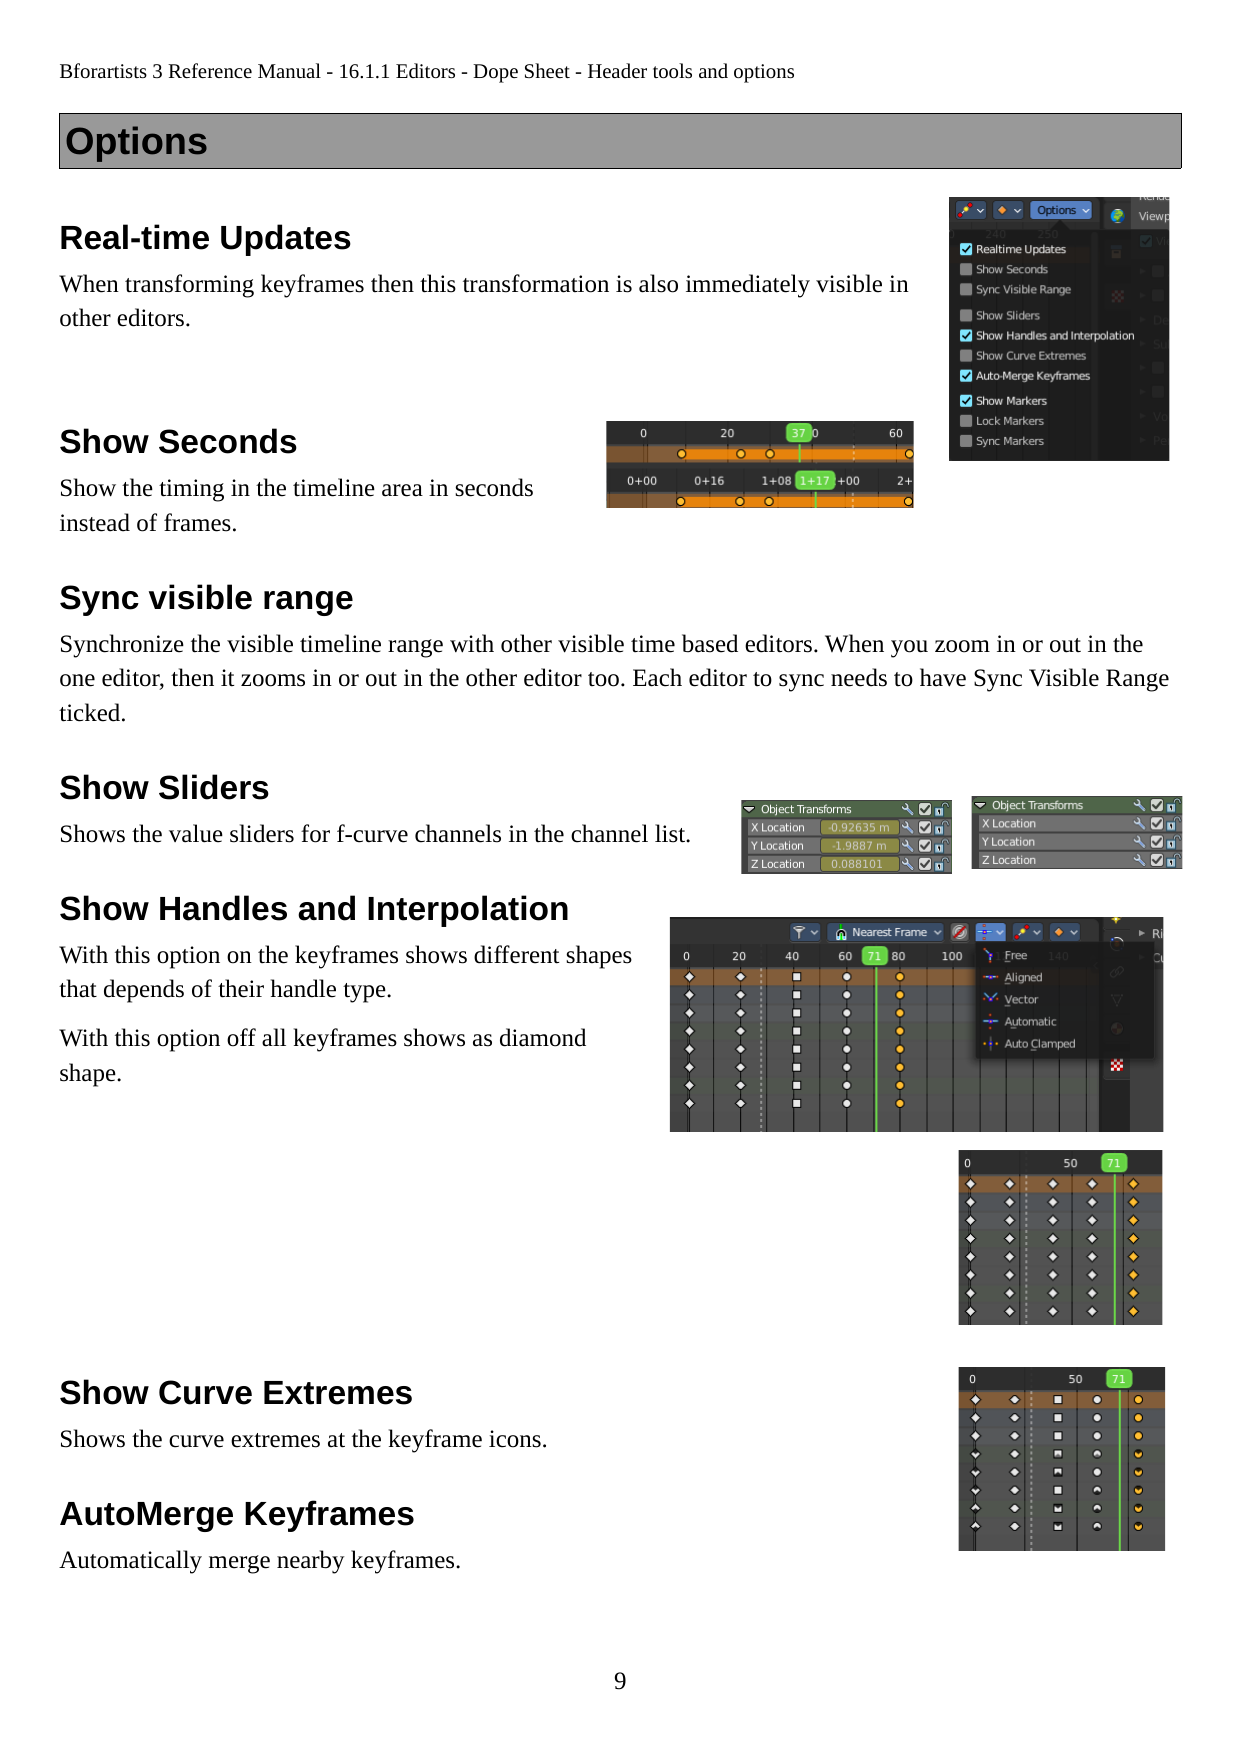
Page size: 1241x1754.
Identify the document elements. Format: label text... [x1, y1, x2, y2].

subtitle [1170, 422, 1181, 461]
picture [741, 800, 952, 874]
text Show the timing in the timeline area in seconds instead of frames. [59, 473, 1181, 536]
picture [971, 796, 1183, 869]
text With this option on the keyframes shows different shapes that depends of their handle type. [59, 940, 669, 1003]
text Shows the curve extremes at the keyframe icons. [59, 1424, 958, 1453]
subtitle Show Seconds [59, 422, 606, 461]
picture [669, 917, 1164, 1132]
subtitle [1166, 1494, 1181, 1533]
subtitle Show Handles and Interpolation [59, 889, 1181, 927]
subtitle Real-time Updates [59, 217, 949, 256]
text Shows the value sliders for f-curve channels in the channel list. [59, 819, 741, 847]
subtitle [1166, 1373, 1181, 1412]
subtitle AutoMerge Keyframes [59, 1494, 958, 1533]
text With this option off all keyframes shows as diamond shape. [59, 1023, 669, 1087]
text Synchronize the visible timeline range with other visible time based editors. When you zoom in or out in the one editor, then it zooms in or out in the other editor too. Each editor to sync needs to have Sync Visible Range ticked. [59, 629, 1181, 726]
text When transforming keyframes then this transformation is also immediately visible in other editors. [59, 269, 949, 332]
subtitle Show Curve Extremes [59, 1373, 958, 1412]
subtitle Sync visible range [59, 578, 1181, 616]
picture [958, 1150, 1163, 1325]
picture [606, 421, 914, 508]
text Automatically merge nearby keyframes. [59, 1545, 1181, 1574]
table_header Options [60, 114, 1181, 168]
picture [949, 197, 1170, 461]
subtitle [914, 422, 949, 461]
subtitle Show Sliders [59, 768, 1181, 806]
picture [958, 1367, 1166, 1551]
subtitle [1170, 217, 1181, 256]
